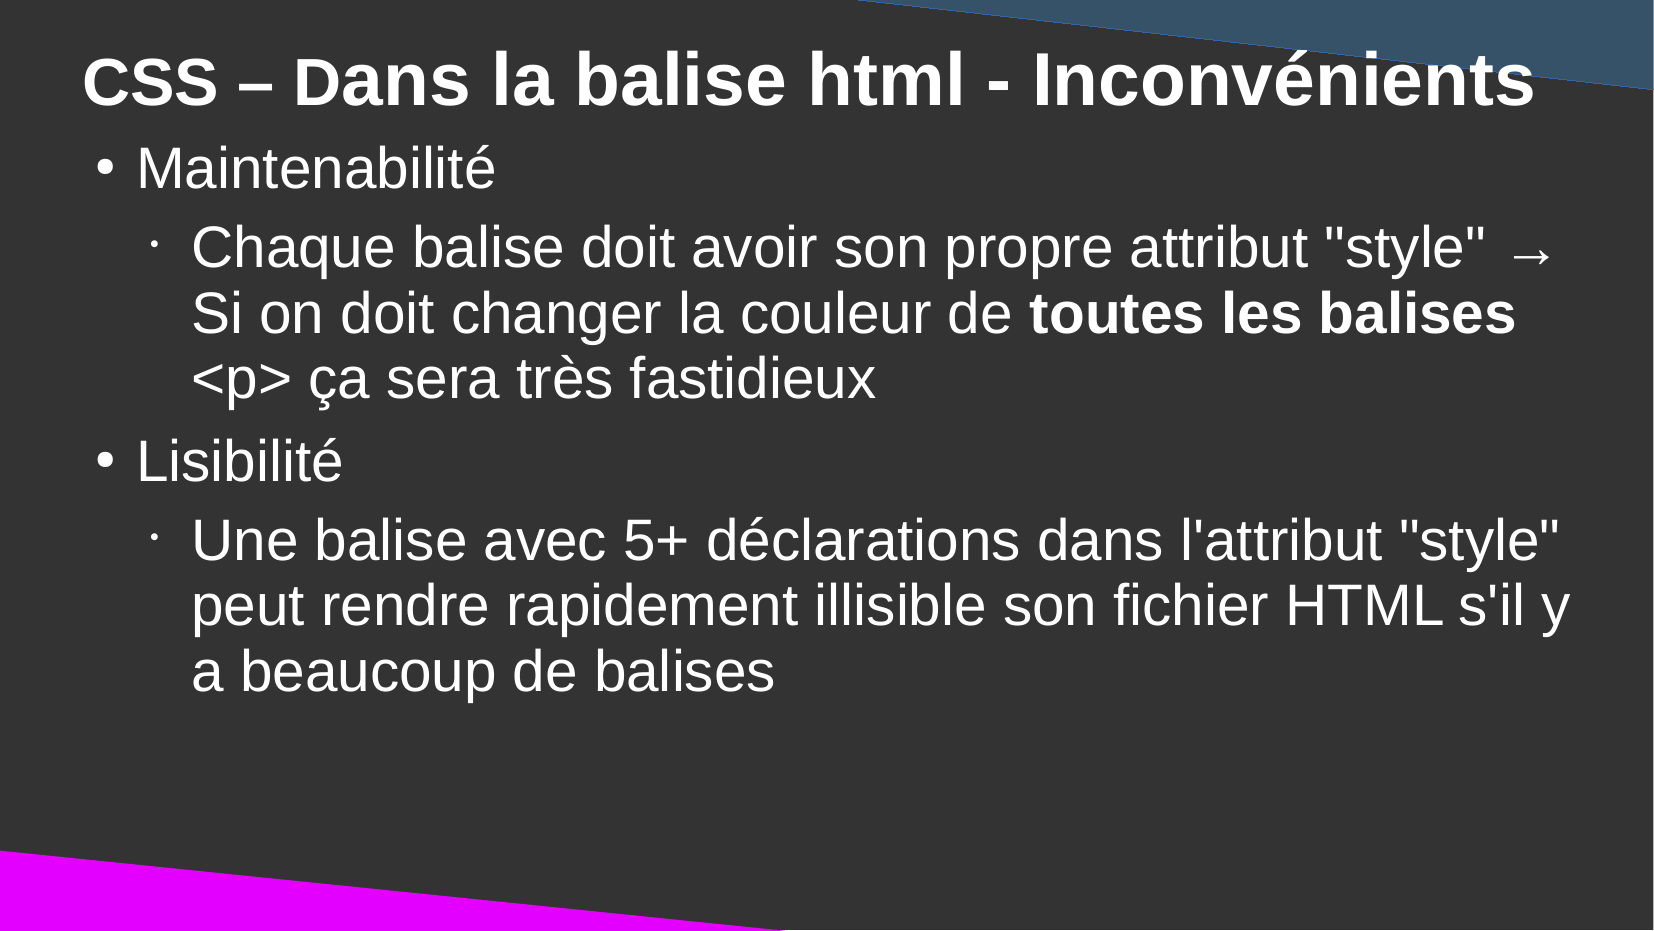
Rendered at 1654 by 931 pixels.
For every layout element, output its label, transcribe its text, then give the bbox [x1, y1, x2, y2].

title CSS – Dans la balise html - Inconvénients [82, 37, 1571, 132]
list Maintenabilité Chaque balise doit avoir son propre attribut "style" → Si on doit changer la couleur de toutes les balises <p> ça sera très fastidieux Lisibilité Une balise avec 5+ déclarations dans l'attribut "style" peut rendre rapidement illisible son fichier HTML s'il y a beaucoup de balises [80, 135, 1605, 709]
text_box [858, 0, 1654, 90]
text_box [0, 850, 788, 931]
